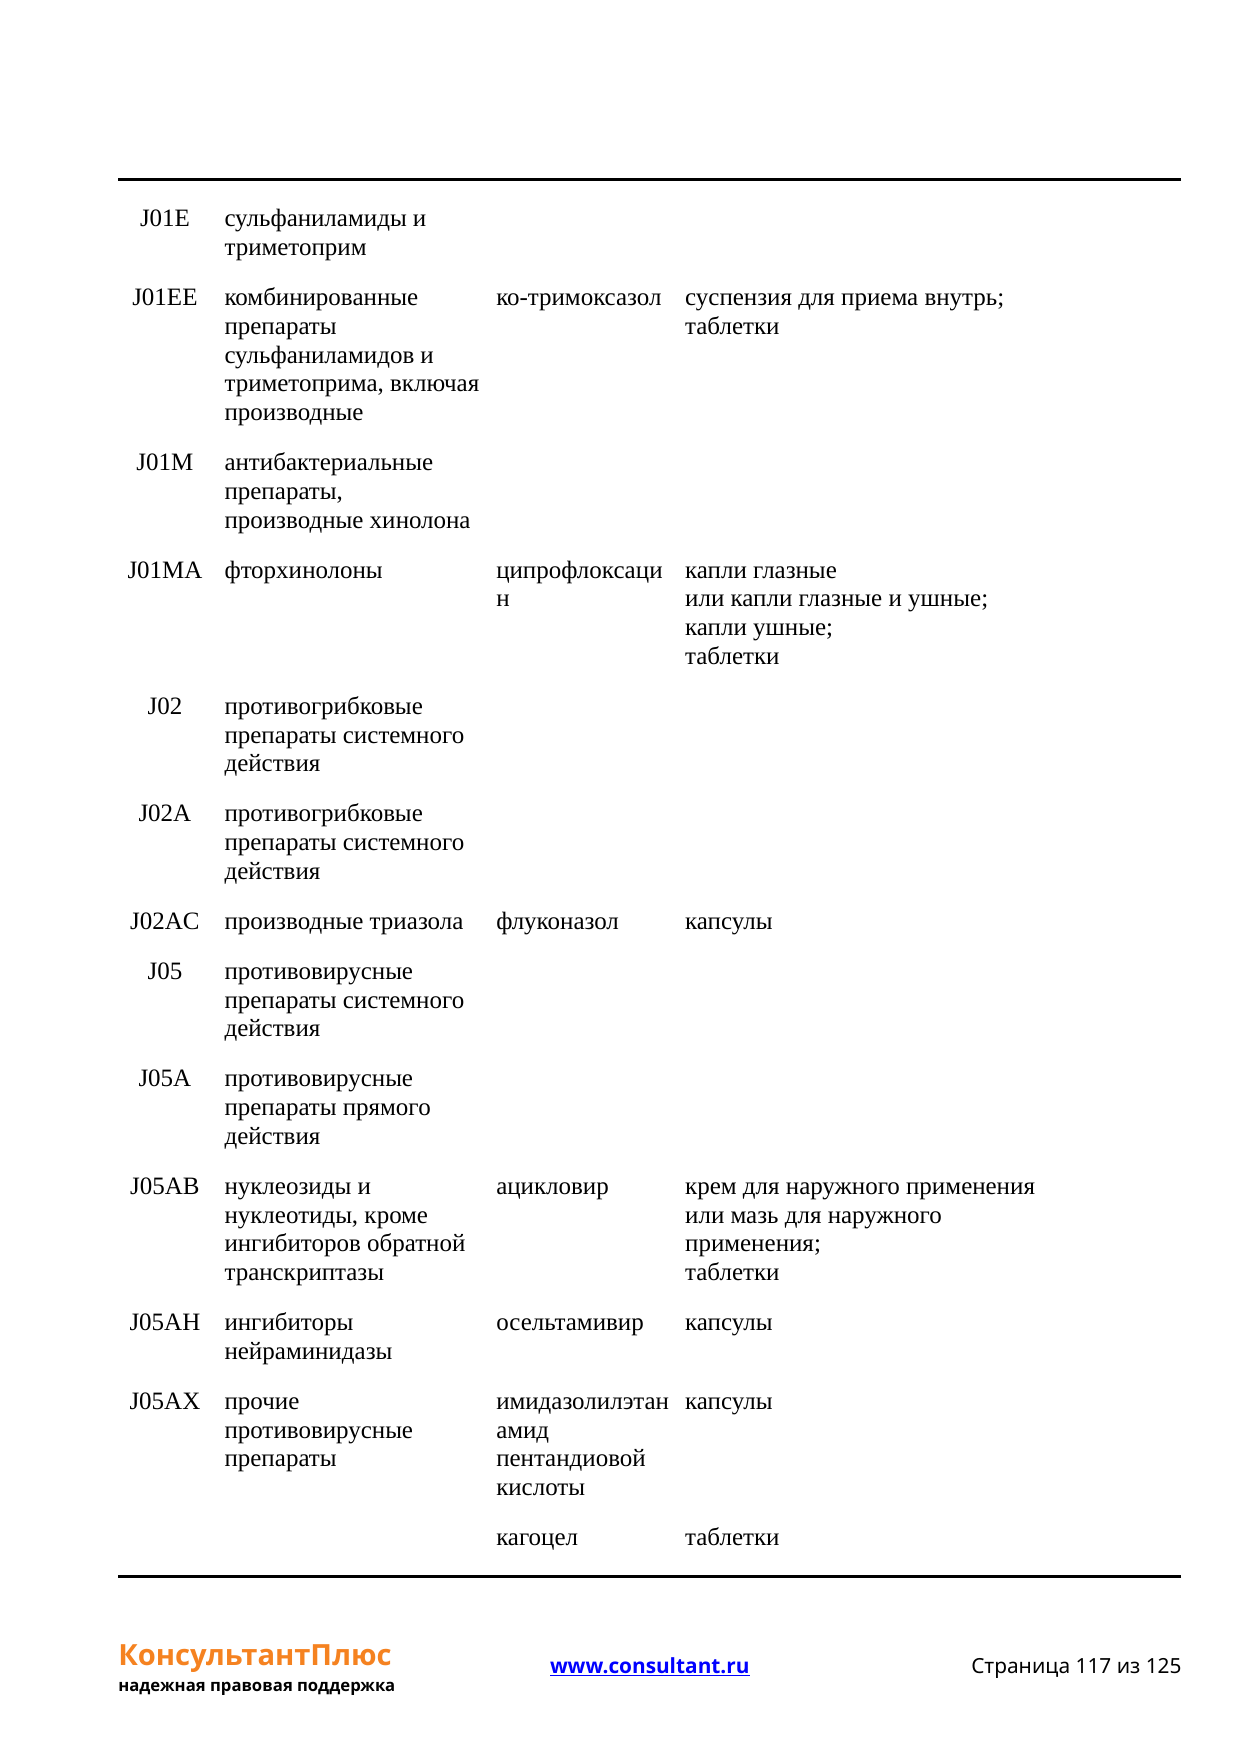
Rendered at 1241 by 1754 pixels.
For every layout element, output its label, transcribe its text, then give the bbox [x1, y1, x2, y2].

table_cell ацикловир [490, 1160, 678, 1297]
table_cell таблетки [679, 1512, 1056, 1562]
table_cell J01E [112, 193, 218, 272]
table_cell антибактериальные препараты, производные хинолона [218, 437, 489, 544]
table_cell прочие противовирусные препараты [218, 1375, 489, 1512]
table_cell капли глазные или капли глазные и ушные; капли ушные; таблетки [679, 544, 1056, 680]
table_cell суспензия для приема внутрь; таблетки [679, 272, 1056, 437]
table_cell [679, 193, 1056, 272]
table_cell противовирусные препараты системного действия [218, 945, 489, 1053]
table_cell J02 [112, 680, 218, 788]
table_cell капсулы [679, 1297, 1056, 1375]
table_cell [490, 680, 678, 788]
table_cell [679, 1053, 1056, 1160]
table_cell кагоцел [490, 1512, 678, 1562]
table_cell [218, 1512, 489, 1562]
table_cell фторхинолоны [218, 544, 489, 680]
table_cell J01MA [112, 544, 218, 680]
table_cell имидазолилэтанамид пентандиовой кислоты [490, 1375, 678, 1512]
table_cell [490, 193, 678, 272]
table_cell крем для наружного применения или мазь для наружного применения; таблетки [679, 1160, 1056, 1297]
table_cell комбинированные препараты сульфаниламидов и триметоприма, включая производные [218, 272, 489, 437]
table_cell J01M [112, 437, 218, 544]
table_cell капсулы [679, 1375, 1056, 1512]
table_cell производные триазола [218, 895, 489, 945]
table_cell [679, 680, 1056, 788]
table_cell J05AB [112, 1160, 218, 1297]
table_cell осельтамивир [490, 1297, 678, 1375]
table_cell [679, 945, 1056, 1053]
table_cell ингибиторы нейраминидазы [218, 1297, 489, 1375]
table_cell J02AC [112, 895, 218, 945]
table_cell [112, 1512, 218, 1562]
table_cell ко-тримоксазол [490, 272, 678, 437]
table_cell [490, 788, 678, 895]
table_cell J01EE [112, 272, 218, 437]
table_cell [490, 1053, 678, 1160]
table_cell J02A [112, 788, 218, 895]
table_cell [679, 437, 1056, 544]
table_cell капсулы [679, 895, 1056, 945]
table_cell флуконазол [490, 895, 678, 945]
table_cell [679, 788, 1056, 895]
table_cell ципрофлоксацин [490, 544, 678, 680]
table_cell J05A [112, 1053, 218, 1160]
table_cell противовирусные препараты прямого действия [218, 1053, 489, 1160]
table_cell J05AH [112, 1297, 218, 1375]
table_cell J05 [112, 945, 218, 1053]
table_cell противогрибковые препараты системного действия [218, 788, 489, 895]
table_cell нуклеозиды и нуклеотиды, кроме ингибиторов обратной транскриптазы [218, 1160, 489, 1297]
table_cell [490, 945, 678, 1053]
table_cell сульфаниламиды и триметоприм [218, 193, 489, 272]
table_cell противогрибковые препараты системного действия [218, 680, 489, 788]
table_cell [490, 437, 678, 544]
table_cell J05AX [112, 1375, 218, 1512]
